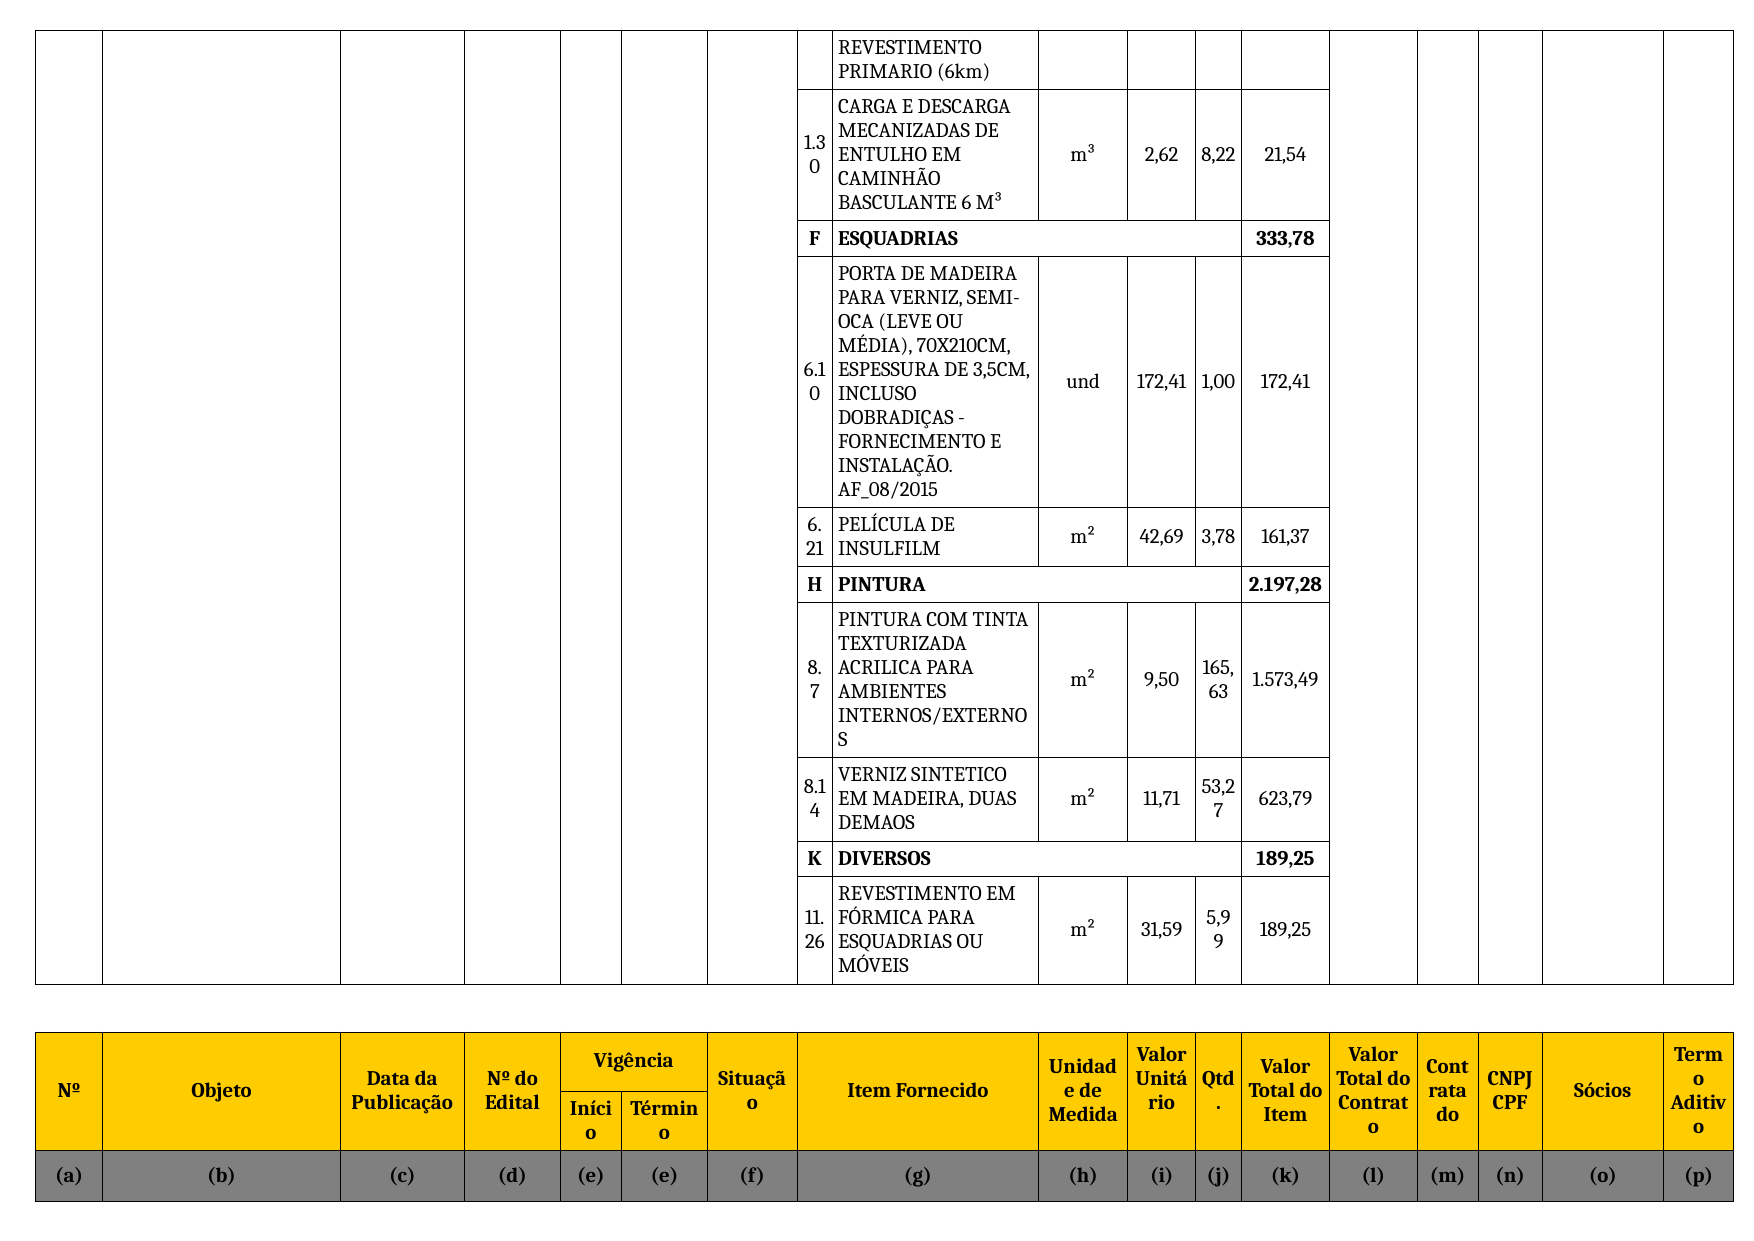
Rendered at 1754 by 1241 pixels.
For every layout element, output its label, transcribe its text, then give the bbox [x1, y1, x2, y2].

table_cell CARGA E DESCARGA MECANIZADAS DE ENTULHO EM CAMINHÃO BASCULANTE 6 M³ [833, 90, 1038, 220]
table_cell 2,62 [1128, 90, 1195, 220]
table_cell m³ [1039, 90, 1127, 220]
table_cell m² [1039, 603, 1127, 757]
table_cell (a) [36, 1151, 102, 1201]
table_cell (b) [103, 1151, 340, 1201]
table_cell REVESTIMENTO PRIMARIO (6km) [833, 31, 1038, 89]
table_cell und [1039, 257, 1127, 507]
table_cell 189,25 [1242, 842, 1329, 876]
table_cell m² [1039, 877, 1127, 984]
table_cell [1418, 31, 1478, 984]
table_header CNPJ CPF [1479, 1033, 1542, 1150]
table_cell 3,78 [1196, 508, 1241, 566]
table_cell [36, 31, 102, 984]
table_header Sócios [1543, 1033, 1663, 1150]
table_cell (m) [1418, 1151, 1478, 1201]
table_cell 21,54 [1242, 90, 1329, 220]
table_header Nº do Edital [465, 1033, 560, 1150]
table_cell [1664, 31, 1733, 984]
table_cell (d) [465, 1151, 560, 1201]
table_cell Término [622, 1092, 707, 1150]
table_cell 623,79 [1242, 758, 1329, 841]
table_cell (j) [1196, 1151, 1241, 1201]
table_cell (o) [1543, 1151, 1663, 1201]
table_cell Início [561, 1092, 621, 1150]
table_cell 2.197,28 [1242, 567, 1329, 602]
table_cell H [798, 567, 832, 602]
table_cell 333,78 [1242, 221, 1329, 256]
table_cell 11,71 [1128, 758, 1195, 841]
table_header Valor Total do Contrato [1330, 1033, 1417, 1150]
table_cell [1039, 31, 1127, 89]
table_cell (f) [708, 1151, 797, 1201]
table_cell [1196, 31, 1241, 89]
table_cell 165,63 [1196, 603, 1241, 757]
table_cell 172,41 [1242, 257, 1329, 507]
table_cell (e) [561, 1151, 621, 1201]
table_cell 172,41 [1128, 257, 1195, 507]
table_header Data da Publicação [341, 1033, 464, 1150]
table_cell [1242, 31, 1329, 89]
table_header Situação [708, 1033, 797, 1150]
table_cell VERNIZ SINTETICO EM MADEIRA, DUAS DEMAOS [833, 758, 1038, 841]
table_header Unidade de Medida [1039, 1033, 1127, 1150]
table_cell 5,99 [1196, 877, 1241, 984]
table_cell (p) [1664, 1151, 1733, 1201]
table_cell [1479, 31, 1542, 984]
table_cell 8.7 [798, 603, 832, 757]
table_cell 53,27 [1196, 758, 1241, 841]
table_cell (k) [1242, 1151, 1329, 1201]
table_cell [1543, 31, 1663, 984]
table_cell PORTA DE MADEIRA PARA VERNIZ, SEMI-OCA (LEVE OU MÉDIA), 70X210CM, ESPESSURA DE 3,5CM, INCLUSO DOBRADIÇAS - FORNECIMENTO E INSTALAÇÃO. AF_08/2015 [833, 257, 1038, 507]
table_cell m² [1039, 758, 1127, 841]
table_cell 6.10 [798, 257, 832, 507]
table_cell (i) [1128, 1151, 1195, 1201]
table_header Nº [36, 1033, 102, 1150]
table_cell PINTURA [833, 567, 1241, 602]
table_cell 1.30 [798, 90, 832, 220]
table_cell [622, 31, 707, 984]
table_cell [103, 31, 340, 984]
table_cell REVESTIMENTO EM FÓRMICA PARA ESQUADRIAS OU MÓVEIS [833, 877, 1038, 984]
table_cell [708, 31, 797, 984]
table_header Objeto [103, 1033, 340, 1150]
table_cell 8,22 [1196, 90, 1241, 220]
table_cell [1128, 31, 1195, 89]
table_cell 161,37 [1242, 508, 1329, 566]
table_cell 9,50 [1128, 603, 1195, 757]
table_cell (l) [1330, 1151, 1417, 1201]
table_cell 11.26 [798, 877, 832, 984]
table_cell K [798, 842, 832, 876]
table_cell 189,25 [1242, 877, 1329, 984]
table_cell 8.14 [798, 758, 832, 841]
table_cell [798, 31, 832, 89]
table_cell [1330, 31, 1417, 984]
table_header Contratado [1418, 1033, 1478, 1150]
table_header Vigência [561, 1033, 707, 1091]
table_header Valor Total do Item [1242, 1033, 1329, 1150]
table_cell PINTURA COM TINTA TEXTURIZADA ACRILICA PARA AMBIENTES INTERNOS/EXTERNOS [833, 603, 1038, 757]
table_cell (c) [341, 1151, 464, 1201]
table_cell [561, 31, 621, 984]
table_cell 31,59 [1128, 877, 1195, 984]
table_cell (n) [1479, 1151, 1542, 1201]
table_cell 42,69 [1128, 508, 1195, 566]
table_cell [465, 31, 560, 984]
table_cell 1,00 [1196, 257, 1241, 507]
table_header Termo Aditivo [1664, 1033, 1733, 1150]
table_cell 6.21 [798, 508, 832, 566]
table_cell (g) [798, 1151, 1038, 1201]
table_cell DIVERSOS [833, 842, 1241, 876]
table_header Qtd. [1196, 1033, 1241, 1150]
table_header Valor Unitário [1128, 1033, 1195, 1150]
table_cell m² [1039, 508, 1127, 566]
table_cell (h) [1039, 1151, 1127, 1201]
table_cell PELÍCULA DE INSULFILM [833, 508, 1038, 566]
table_cell [341, 31, 464, 984]
table_header Item Fornecido [798, 1033, 1038, 1150]
table_cell 1.573,49 [1242, 603, 1329, 757]
table_cell (e) [622, 1151, 707, 1201]
table_cell ESQUADRIAS [833, 221, 1241, 256]
table_cell F [798, 221, 832, 256]
